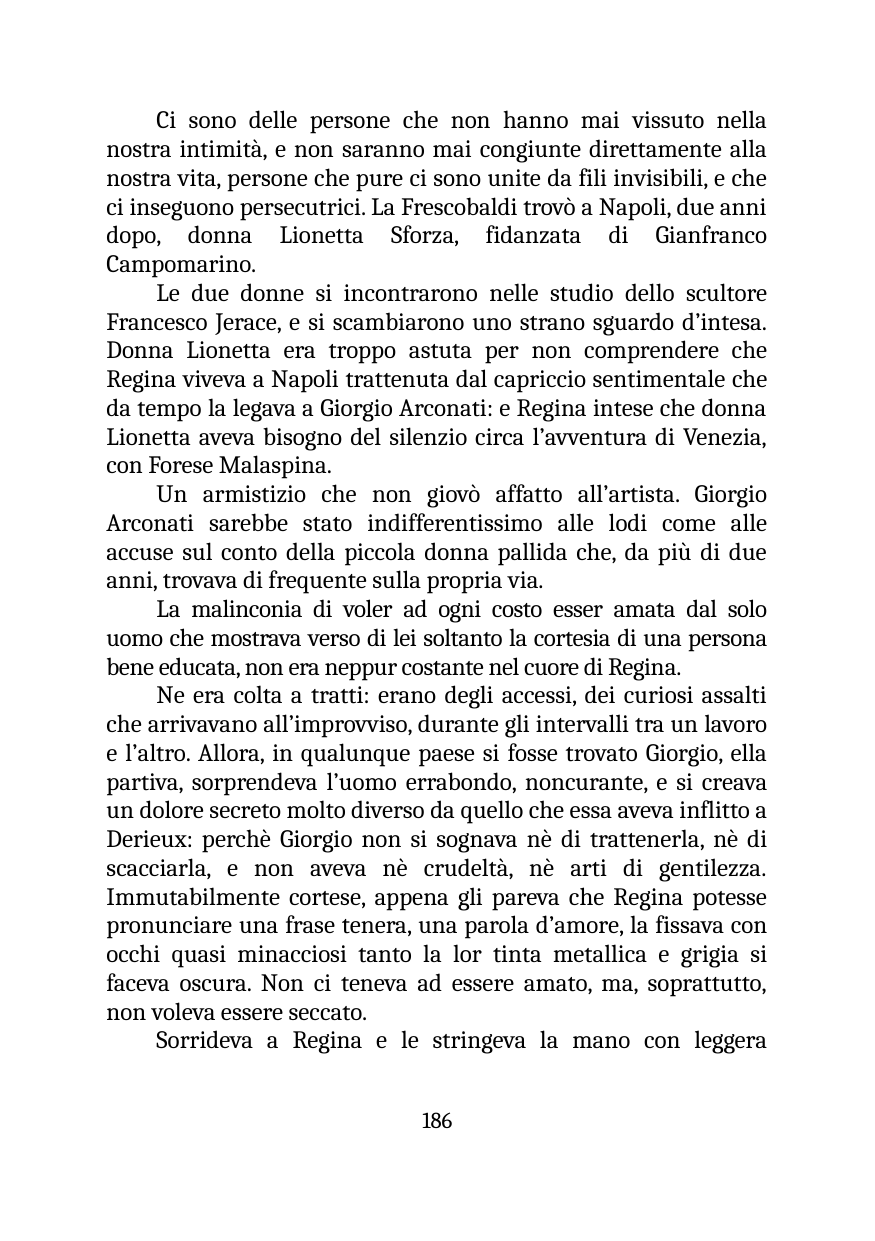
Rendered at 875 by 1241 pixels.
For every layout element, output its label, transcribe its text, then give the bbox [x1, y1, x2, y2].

text Le due donne si incontrarono nelle studio dello scultore Francesco Jerace, e si scambiarono uno strano sguardo d’intesa. Donna Lionetta era troppo astuta per non comprendere che Regina viveva a Napoli trattenuta dal capriccio sentimentale che da tempo la legava a Giorgio Arconati: e Regina intese che donna Lionetta aveva bisogno del silenzio circa l’avventura di Venezia, con Forese Malaspina. [106, 279, 768, 480]
text Ci sono delle persone che non hanno mai vissuto nella nostra intimità, e non saranno mai congiunte direttamente alla nostra vita, persone che pure ci sono unite da fili invisibili, e che ci inseguono persecutrici. La Frescobaldi trovò a Napoli, due anni dopo, donna Lionetta Sforza, fidanzata di Gianfranco Campomarino. [106, 106, 768, 279]
text Ne era colta a tratti: erano degli accessi, dei curiosi assalti che arrivavano all’improvviso, durante gli intervalli tra un lavoro e l’altro. Allora, in qualunque paese si fosse trovato Giorgio, ella partiva, sorprendeva l’uomo errabondo, noncurante, e si creava un dolore secreto molto diverso da quello che essa aveva inflitto a Derieux: perchè Giorgio non si sognava nè di trattenerla, nè di scacciarla, e non aveva nè crudeltà, nè arti di gentilezza. Immutabilmente cortese, appena gli pareva che Regina potesse pronunciare una frase tenera, una parola d’amore, la fissava con occhi quasi minacciosi tanto la lor tinta metallica e grigia si faceva oscura. Non ci teneva ad essere amato, ma, soprattutto, non voleva essere seccato. [106, 681, 768, 1026]
text Sorrideva a Regina e le stringeva la mano con leggera [106, 1026, 768, 1055]
text La malinconia di voler ad ogni costo esser amata dal solo uomo che mostrava verso di lei soltanto la cortesia di una persona bene educata, non era neppur costante nel cuore di Regina. [106, 595, 768, 681]
text Un armistizio che non giovò affatto all’artista. Giorgio Arconati sarebbe stato indifferentissimo alle lodi come alle accuse sul conto della piccola donna pallida che, da più di due anni, trovava di frequente sulla propria via. [106, 480, 768, 595]
